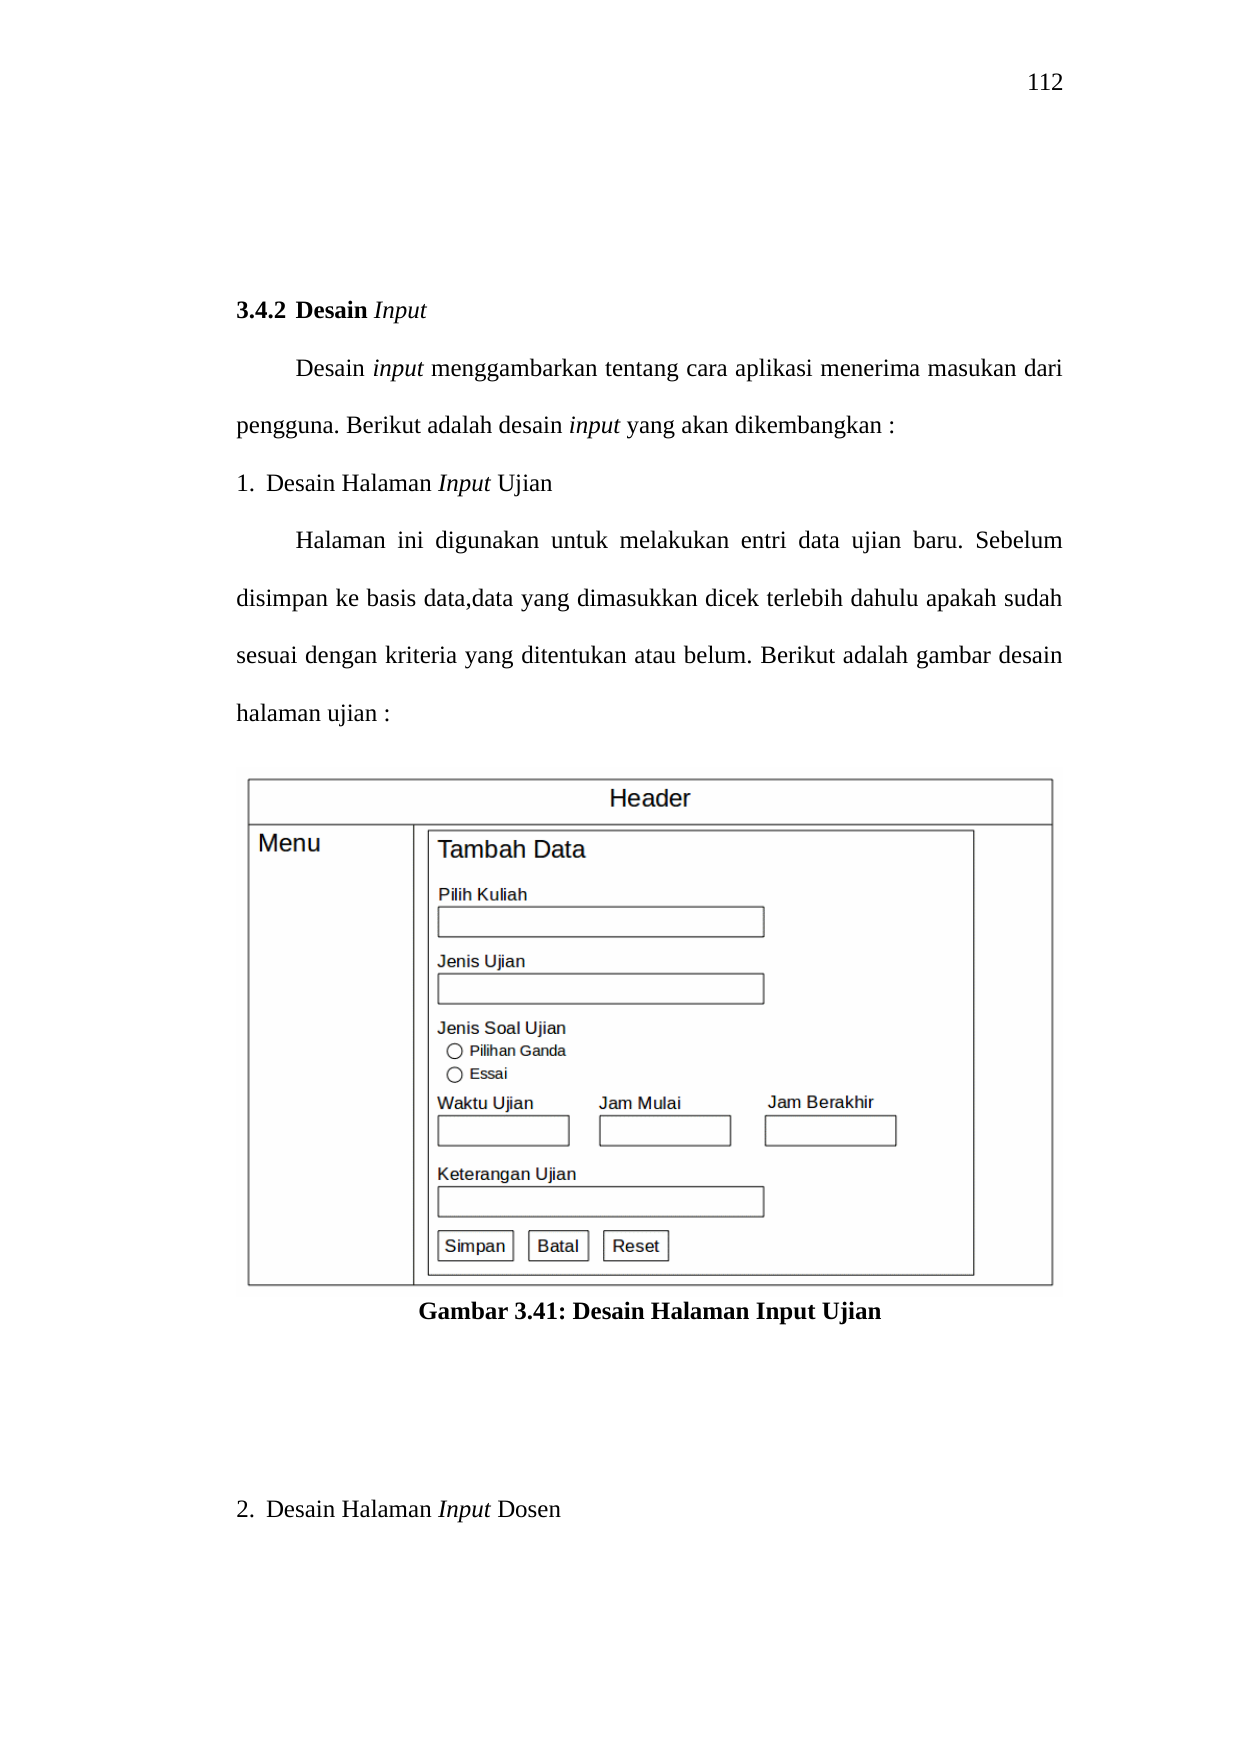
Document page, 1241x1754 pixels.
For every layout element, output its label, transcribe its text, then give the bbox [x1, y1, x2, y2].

subtitle 3.4.2 Desain Input [236, 295, 1063, 324]
text Desain input menggambarkan tentang cara aplikasi menerima masukan dari pengguna. Berikut adalah desain input yang akan dikembangkan : [236, 353, 1063, 439]
list Desain Halaman Input Ujian [236, 468, 1063, 497]
text Gambar 3.41: Desain Halaman Input Ujian [236, 1297, 1063, 1325]
text Halaman ini digunakan untuk melakukan entri data ujian baru. Sebelum disimpan ke basis data,data yang dimasukkan dicek terlebih dahulu apakah sudah sesuai dengan kriteria yang ditentukan atau belum. Berikut adalah gambar desain halaman ujian : [236, 525, 1063, 727]
picture [236, 767, 1064, 1297]
list Desain Halaman Input Dosen [236, 1494, 1063, 1523]
